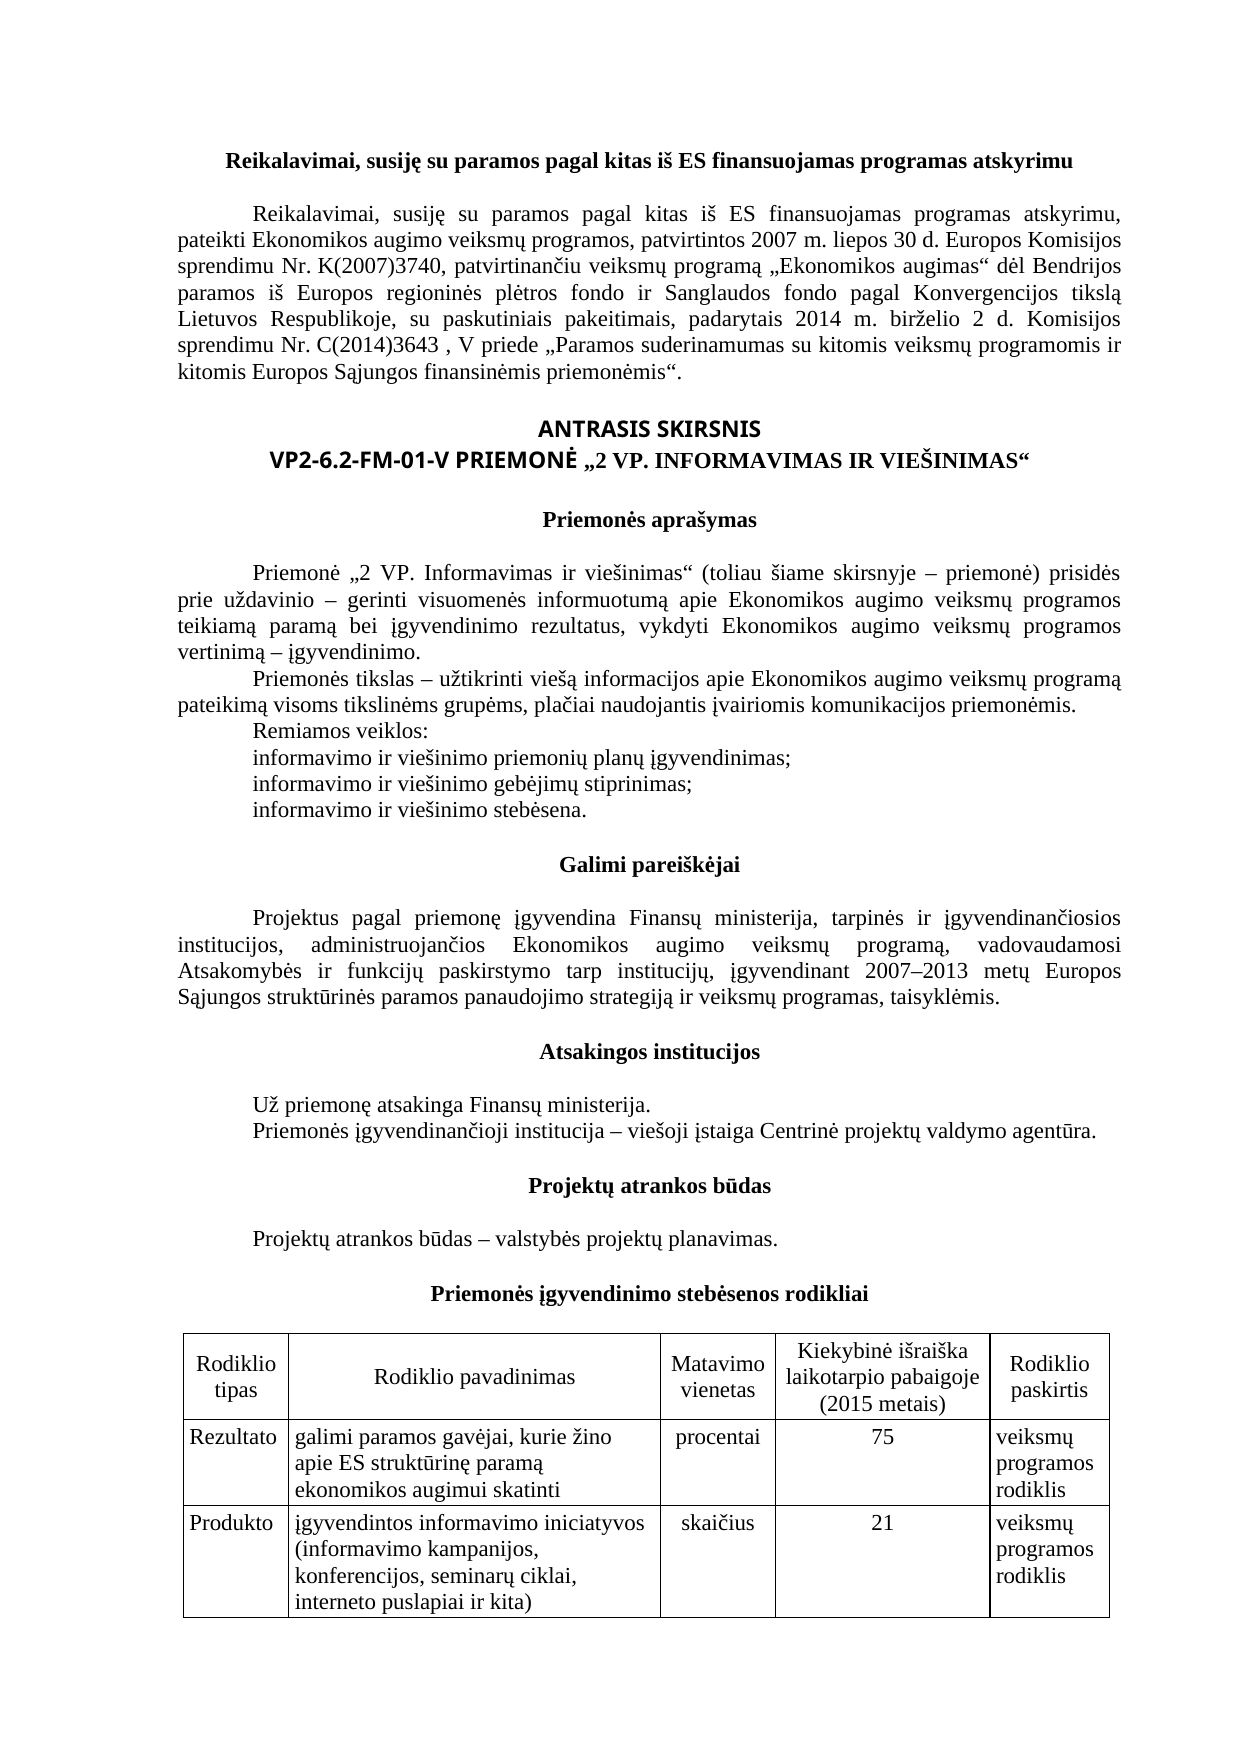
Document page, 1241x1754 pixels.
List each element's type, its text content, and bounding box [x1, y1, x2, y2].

table_cell skaičius [661, 1506, 775, 1617]
table_cell įgyvendintos informavimo iniciatyvos (informavimo kampanijos, konferencijos, seminarų ciklai, interneto puslapiai ir kita) [289, 1506, 660, 1617]
text informavimo ir viešinimo priemonių planų įgyvendinimas; [177, 744, 1122, 770]
text Reikalavimai, susiję su paramos pagal kitas iš ES finansuojamas programas atskyrimu [177, 147, 1122, 173]
text Priemonės įgyvendinimo stebėsenos rodikliai [177, 1280, 1122, 1307]
text VP2-6.2-FM-01-V PRIEMONĖ „2 VP. Informavimas ir viešinimas“ [177, 444, 1122, 475]
text Projektų atrankos būdas – valstybės projektų planavimas. [177, 1225, 1122, 1252]
text Priemonės tikslas – užtikrinti viešą informacijos apie Ekonomikos augimo veiksmų programą pateikimą visoms tikslinėms grupėms, plačiai naudojantis įvairiomis komunikacijos priemonėmis. [177, 665, 1122, 717]
text Už priemonę atsakinga Finansų ministerija. [177, 1091, 1122, 1117]
table_cell galimi paramos gavėjai, kurie žino apie ES struktūrinę paramą ekonomikos augimui skatinti [289, 1420, 660, 1505]
table_cell 21 [776, 1506, 989, 1617]
table_cell 75 [776, 1420, 989, 1505]
text Projektus pagal priemonę įgyvendina Finansų ministerija, tarpinės ir įgyvendinančiosios institucijos, administruojančios Ekonomikos augimo veiksmų programą, vadovaudamosi Atsakomybės ir funkcijų paskirstymo tarp institucijų, įgyvendinant 2007–2013 metų Europos Sąjungos struktūrinės paramos panaudojimo strategiją ir veiksmų programas, taisyklėmis. [177, 904, 1122, 1010]
table_cell Produkto [184, 1506, 288, 1617]
text Galimi pareiškėjai [177, 852, 1122, 878]
table_cell veiksmų programos rodiklis [991, 1420, 1109, 1505]
text informavimo ir viešinimo gebėjimų stiprinimas; [177, 770, 1122, 796]
text Remiamos veiklos: [177, 717, 1122, 744]
text Projektų atrankos būdas [177, 1173, 1122, 1199]
text Priemonė „2 VP. Informavimas ir viešinimas“ (toliau šiame skirsnyje – priemonė) prisidės prie uždavinio – gerinti visuomenės informuotumą apie Ekonomikos augimo veiksmų programos teikiamą paramą bei įgyvendinimo rezultatus, vykdyti Ekonomikos augimo veiksmų programos vertinimą – įgyvendinimo. [177, 559, 1122, 665]
table_header Rodiklio tipas [184, 1334, 288, 1419]
table_header Kiekybinė išraiška laikotarpio pabaigoje (2015 metais) [776, 1334, 989, 1419]
table_header Matavimo vienetas [661, 1334, 775, 1419]
text ANTRASIS SKIRSNIS [177, 413, 1122, 444]
table_cell Rezultato [184, 1420, 288, 1505]
text Reikalavimai, susiję su paramos pagal kitas iš ES finansuojamas programas atskyrimu, pateikti Ekonomikos augimo veiksmų programos, patvirtintos 2007 m. liepos 30 d. Europos Komisijos sprendimu Nr. K(2007)3740, patvirtinančiu veiksmų programą „Ekonomikos augimas“ dėl Bendrijos paramos iš Europos regioninės plėtros fondo ir Sanglaudos fondo pagal Konvergencijos tikslą Lietuvos Respublikoje, su paskutiniais pakeitimais, padarytais 2014 m. birželio 2 d. Komisijos sprendimu Nr. C(2014)3643 , V priede „Paramos suderinamumas su kitomis veiksmų programomis ir kitomis Europos Sąjungos finansinėmis priemonėmis“. [177, 199, 1122, 384]
table_cell procentai [661, 1420, 775, 1505]
text informavimo ir viešinimo stebėsena. [177, 796, 1122, 823]
text Priemonės aprašymas [177, 507, 1122, 533]
table_header Rodiklio pavadinimas [289, 1334, 660, 1419]
table_cell veiksmų programos rodiklis [991, 1506, 1109, 1617]
text Priemonės įgyvendinančioji institucija – viešoji įstaiga Centrinė projektų valdymo agentūra. [177, 1117, 1122, 1144]
text Atsakingos institucijos [177, 1038, 1122, 1065]
table_header Rodiklio paskirtis [991, 1334, 1109, 1419]
